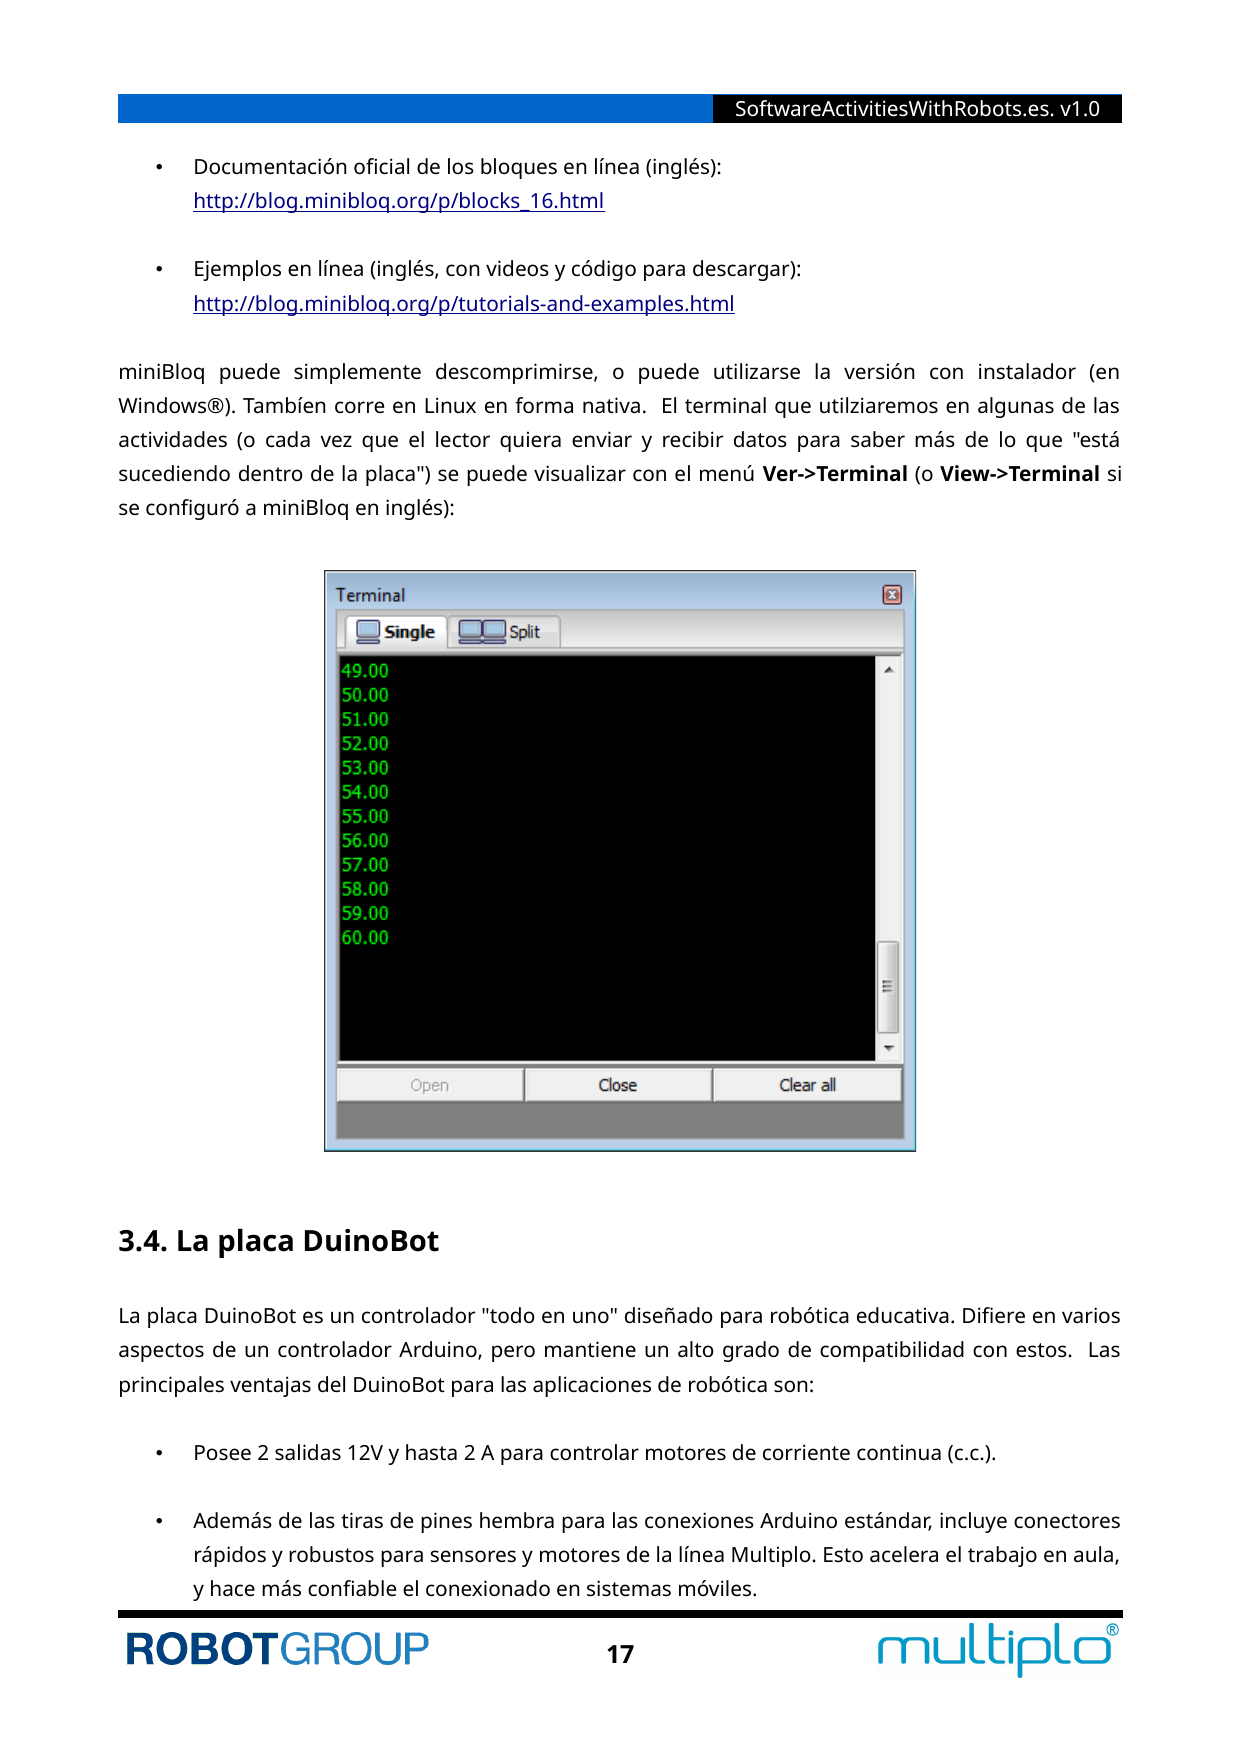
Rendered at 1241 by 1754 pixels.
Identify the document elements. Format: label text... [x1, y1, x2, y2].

list Además de las tiras de pines hembra para las conexiones Arduino estándar, incluye conectores rápidos y robustos para sensores y motores de la línea Multiplo. Esto acelera el trabajo en aula, y hace más confiable el conexionado en sistemas móviles. [156, 1506, 1122, 1602]
list Ejemplos en línea (inglés, con videos y código para descargar): http://blog.minibloq.org/p/tutorials-and-examples.html [156, 254, 1122, 317]
text 3.4. La placa DuinoBot [118, 1220, 1122, 1259]
list Posee 2 salidas 12V y hasta 2 A para controlar motores de corriente continua (c.c.). [156, 1438, 1122, 1466]
picture [324, 570, 917, 1152]
text miniBloq puede simplemente descomprimirse, o puede utilizarse la versión con instalador (en Windows®). Tambíen corre en Linux en forma nativa. El terminal que utilziaremos en algunas de las actividades (o cada vez que el lector quiera enviar y recibir datos para saber más de lo que "está sucediendo dentro de la placa") se puede visualizar con el menú Ver->Terminal (o View->Terminal si se configuró a miniBloq en inglés): [118, 357, 1122, 521]
text La placa DuinoBot es un controlador "todo en uno" diseñado para robótica educativa. Difiere en varios aspectos de un controlador Arduino, pero mantiene un alto grado de compatibilidad con estos. Las principales ventajas del DuinoBot para las aplicaciones de robótica son: [118, 1302, 1122, 1398]
picture [118, 1622, 434, 1673]
list Documentación oficial de los bloques en línea (inglés): http://blog.minibloq.org/p/blocks_16.html [156, 152, 1122, 215]
picture [877, 1622, 1123, 1679]
